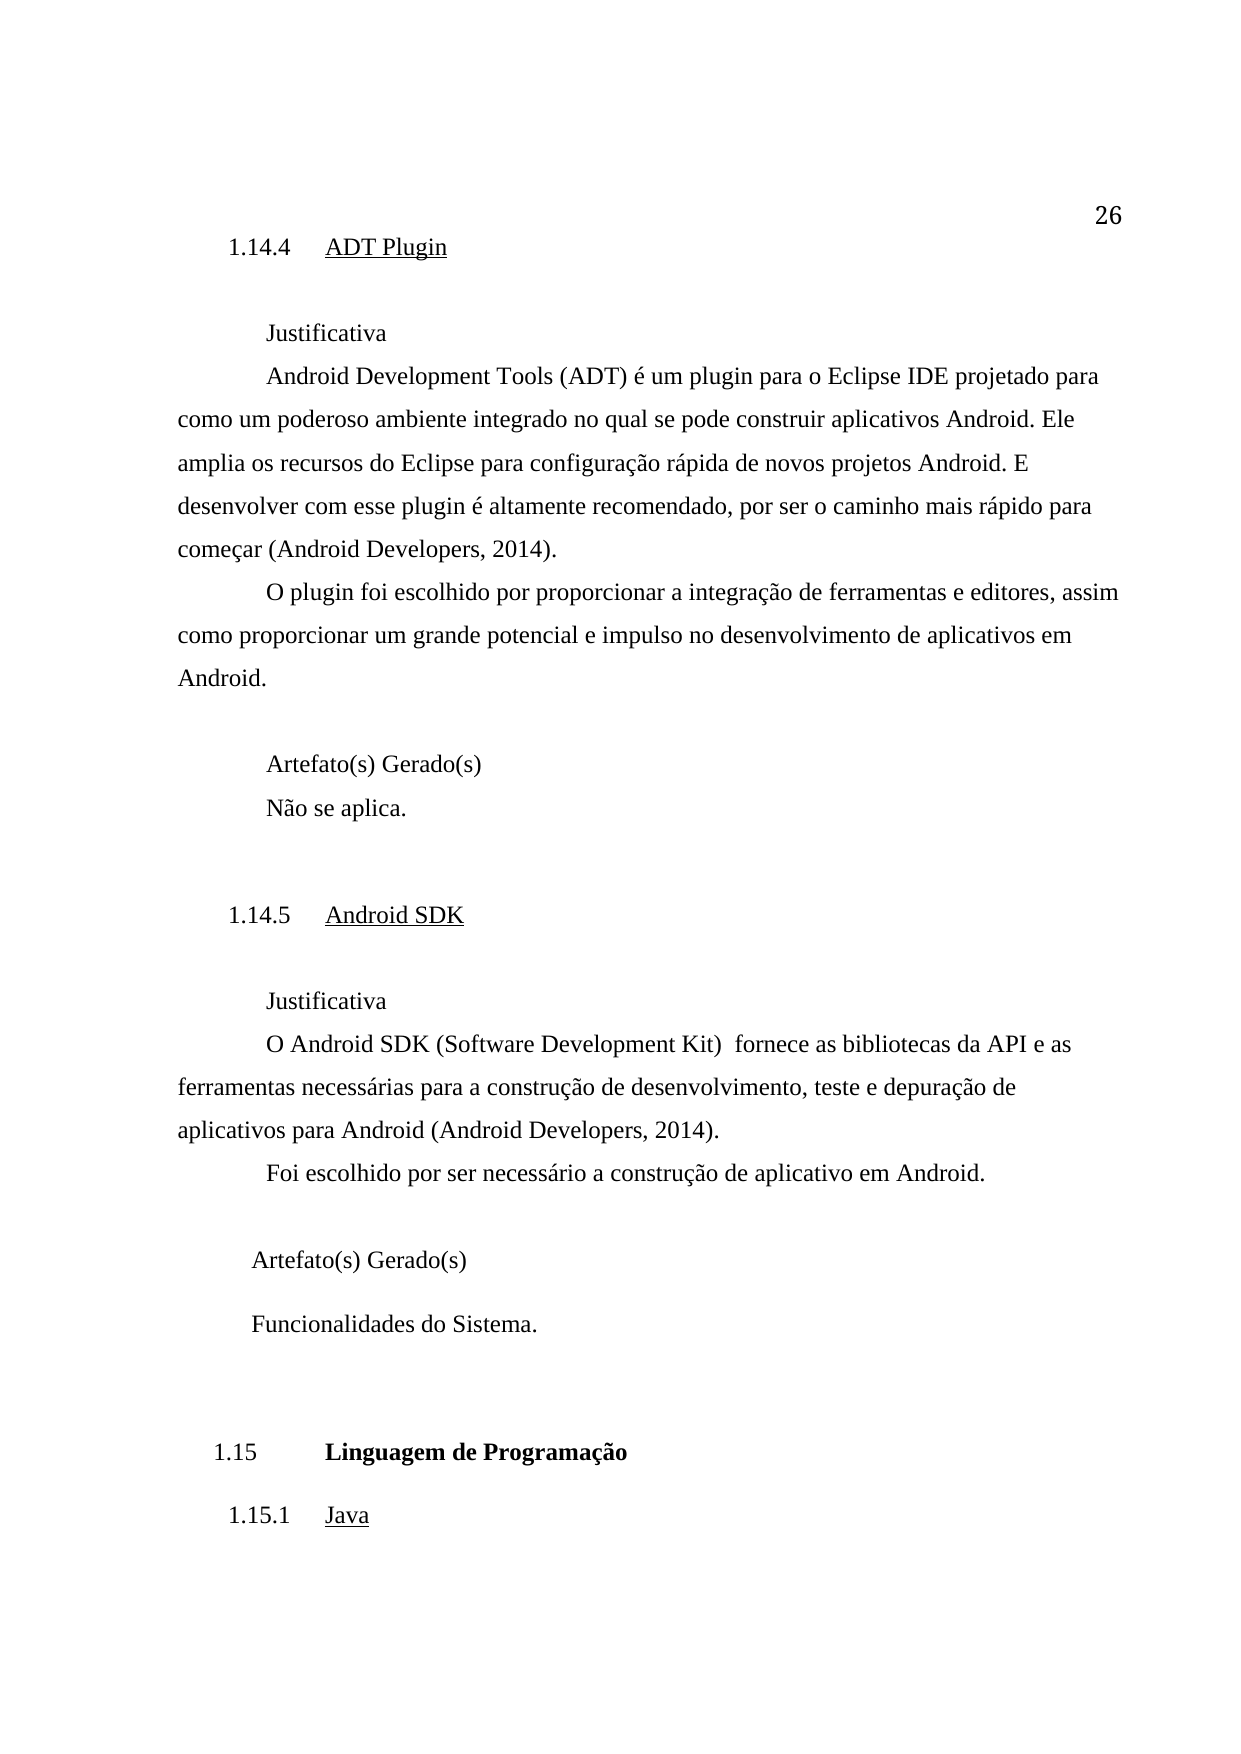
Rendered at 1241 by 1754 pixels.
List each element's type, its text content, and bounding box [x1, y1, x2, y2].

text Artefato(s) Gerado(s) [177, 1245, 1122, 1273]
subtitle Android SDK [222, 900, 1122, 928]
text Não se aplica. [177, 793, 1122, 821]
text O plugin foi escolhido por proporcionar a integração de ferramentas e editores, assim como proporcionar um grande potencial e impulso no desenvolvimento de aplicativos em Android. [177, 577, 1122, 692]
subtitle ADT Plugin [222, 232, 1122, 261]
text Artefato(s) Gerado(s) [177, 749, 1122, 778]
text Funcionalidades do Sistema. [177, 1309, 1122, 1337]
text Android Development Tools (ADT) é um plugin para o Eclipse IDE projetado para como um poderoso ambiente integrado no qual se pode construir aplicativos Android. Ele amplia os recursos do Eclipse para configuração rápida de novos projetos Android. E desenvolver com esse plugin é altamente recomendado, por ser o caminho mais rápido para começar (Android Developers, 2014). [177, 361, 1122, 563]
subtitle Java [222, 1501, 1122, 1529]
text O Android SDK (Software Development Kit) fornece as bibliotecas da API e as ferramentas necessárias para a construção de desenvolvimento, teste e depuração de aplicativos para Android (Android Developers, 2014). [177, 1029, 1122, 1144]
text Justificativa [177, 318, 1122, 347]
subtitle Linguagem de Programação [207, 1437, 1122, 1465]
text Justificativa [177, 986, 1122, 1015]
text Foi escolhido por ser necessário a construção de aplicativo em Android. [177, 1158, 1122, 1187]
